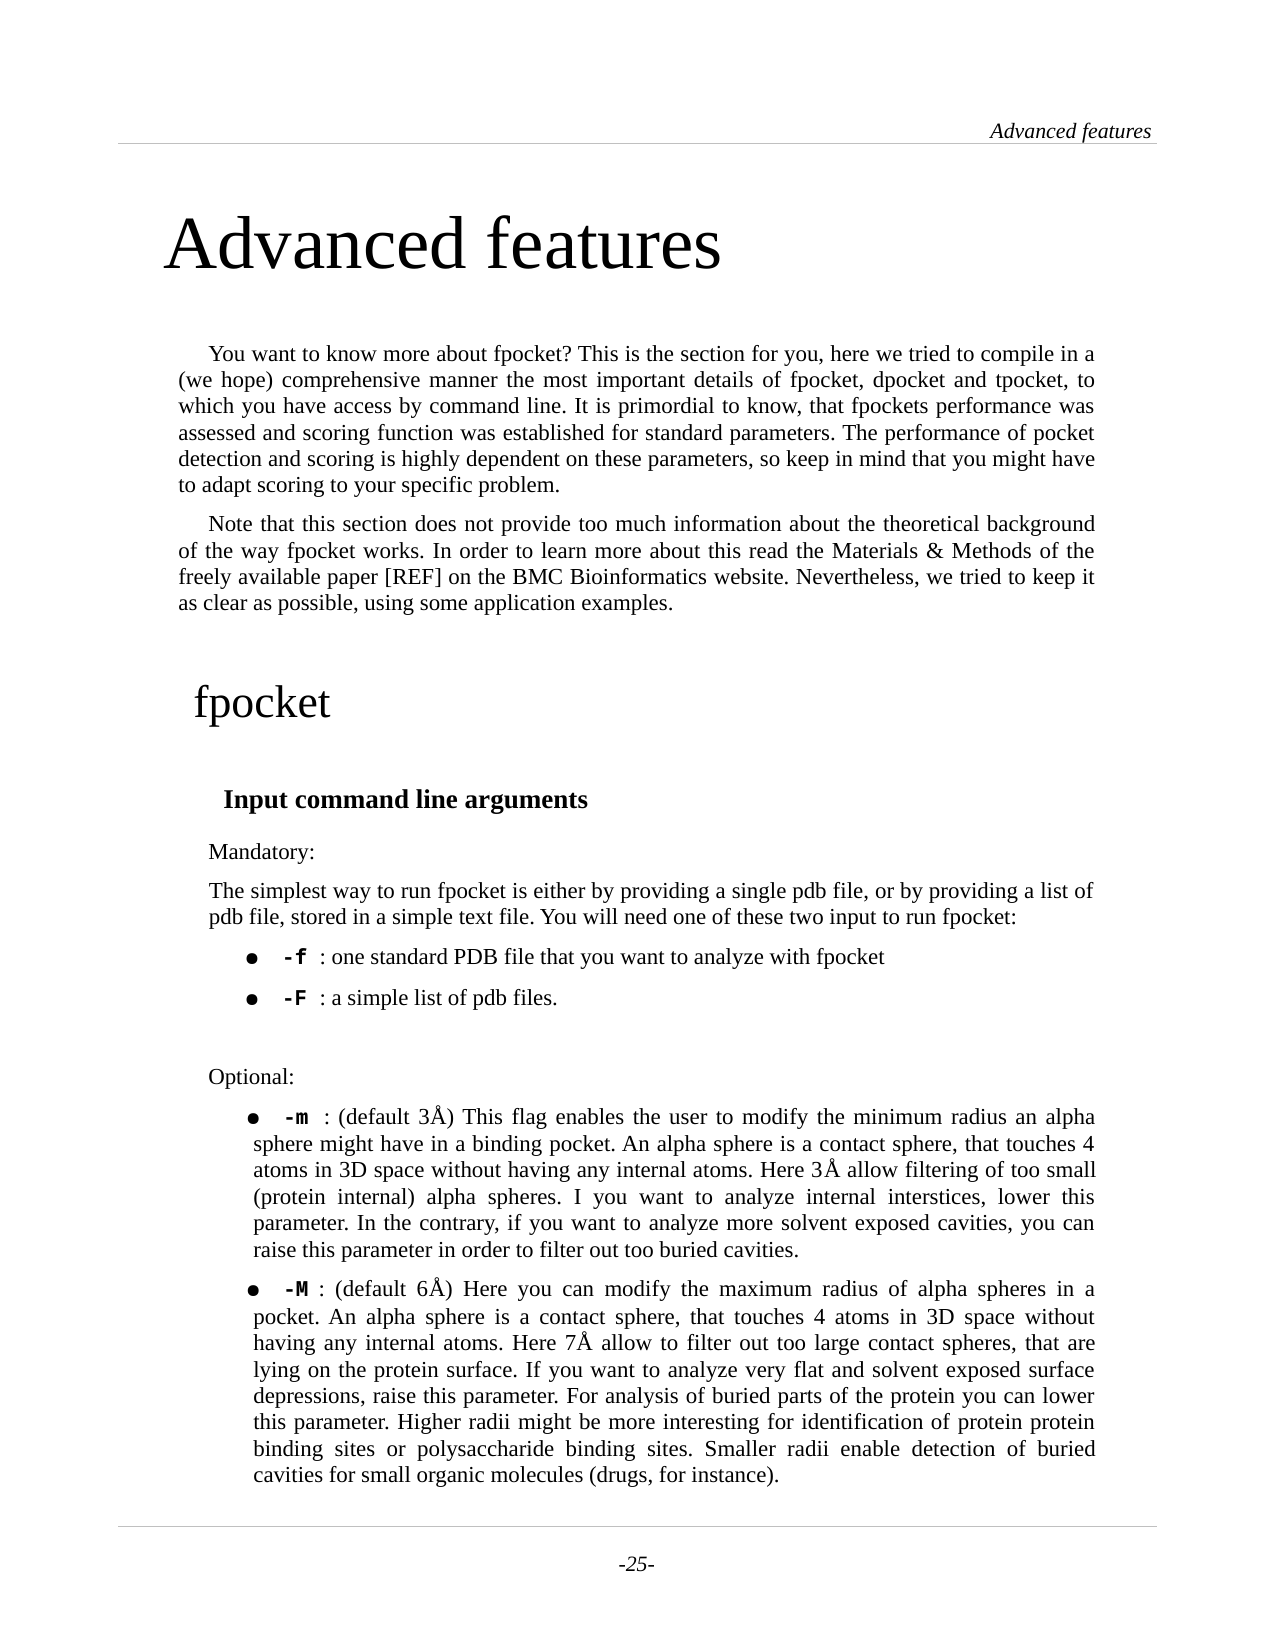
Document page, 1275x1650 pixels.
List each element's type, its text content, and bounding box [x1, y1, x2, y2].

list -M : (default 6Å) Here you can modify the maximum radius of alpha spheres in a pocket. An alpha sphere is a contact sphere, that touches 4 atoms in 3D space without having any internal atoms. Here 7Å allow to filter out too large contact spheres, that are lying on the protein surface. If you want to analyze very flat and solvent exposed surface depressions, raise this parameter. For analysis of buried parts of the protein you can lower this parameter. Higher radii might be more interesting for identification of protein protein binding sites or polysaccharide binding sites. Smaller radii enable detection of buried cavities for small organic molecules (drugs, for instance). [216, 1274, 1097, 1487]
text The simplest way to run fpocket is either by providing a single pdb file, or by providing a list of pdb file, stored in a simple text file. You will need one of these two input to run fpocket: [209, 877, 1096, 930]
subtitle Advanced features [163, 198, 1157, 284]
text Optional: [178, 1063, 1097, 1089]
text Note that this section does not provide too much information about the theoretical background of the way fpocket works. In order to learn more about this read the Materials & Methods of the freely available paper [REF] on the BMC Bioinformatics website. Nevertheless, we tried to keep it as clear as possible, using some application examples. [178, 510, 1097, 616]
subtitle fpocket [193, 675, 1157, 727]
text You want to know more about fpocket? This is the section for you, here we tried to compile in a (we hope) comprehensive manner the most important details of fpocket, dpocket and tpocket, to which you have access by command line. It is primordial to know, that fpockets performance was assessed and scoring function was established for standard parameters. The performance of pocket detection and scoring is highly dependent on these parameters, so keep in mind that you might have to adapt scoring to your specific problem. [178, 340, 1097, 498]
list -f : one standard PDB file that you want to analyze with fpocket [214, 942, 1097, 971]
list -F : a simple list of pdb files. [214, 983, 1097, 1012]
subtitle Input command line arguments [223, 783, 1157, 814]
list -m : (default 3Å) This flag enables the user to modify the minimum radius an alpha sphere might have in a binding pocket. An alpha sphere is a contact sphere, that touches 4 atoms in 3D space without having any internal atoms. Here 3Å allow filtering of too small (protein internal) alpha spheres. I you want to analyze internal interstices, lower this parameter. In the contrary, if you want to analyze more solvent exposed cavities, you can raise this parameter in order to filter out too buried cavities. [216, 1102, 1097, 1262]
text Mandatory: [178, 838, 1097, 864]
